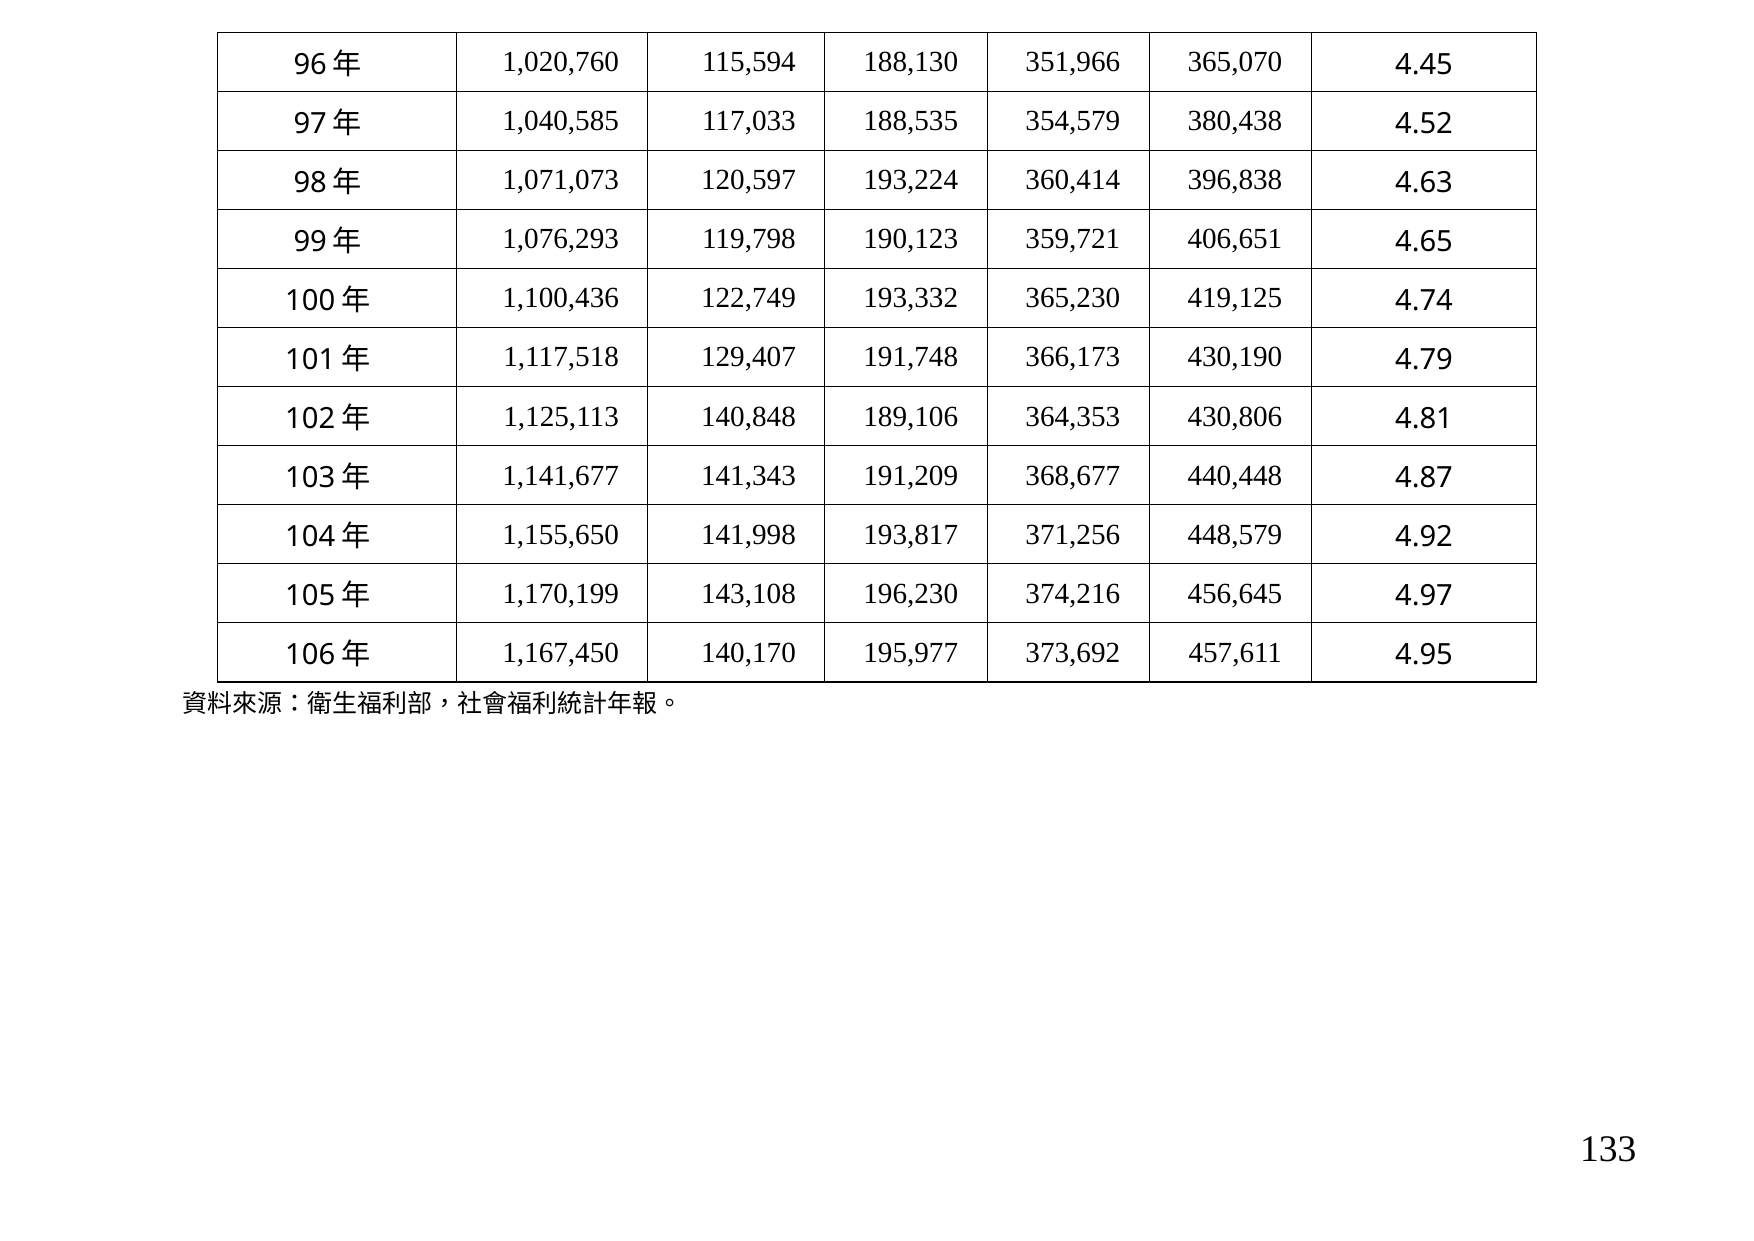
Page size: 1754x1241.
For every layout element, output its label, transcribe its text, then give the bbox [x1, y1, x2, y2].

table_cell 119,798 [648, 210, 824, 268]
table_cell 4.92 [1312, 505, 1536, 563]
table_cell 457,611 [1150, 623, 1311, 681]
table_cell 354,579 [988, 92, 1149, 150]
table_cell 101年 [218, 328, 456, 386]
table_cell 4.87 [1312, 446, 1536, 504]
table_cell 1,155,650 [457, 505, 647, 563]
table_cell 1,020,760 [457, 33, 647, 91]
table_cell 1,040,585 [457, 92, 647, 150]
table_cell 98年 [218, 151, 456, 209]
table_cell 1,170,199 [457, 564, 647, 622]
table_cell 1,141,677 [457, 446, 647, 504]
table_cell 196,230 [825, 564, 987, 622]
table_cell 141,998 [648, 505, 824, 563]
table_cell 430,190 [1150, 328, 1311, 386]
table_cell 351,966 [988, 33, 1149, 91]
table_cell 366,173 [988, 328, 1149, 386]
table_cell 371,256 [988, 505, 1149, 563]
table_cell 4.79 [1312, 328, 1536, 386]
table_cell 115,594 [648, 33, 824, 91]
table_cell 364,353 [988, 387, 1149, 445]
table_cell 368,677 [988, 446, 1149, 504]
table_cell 190,123 [825, 210, 987, 268]
table_cell 4.95 [1312, 623, 1536, 681]
table_cell 129,407 [648, 328, 824, 386]
table_cell 380,438 [1150, 92, 1311, 150]
table_cell 193,817 [825, 505, 987, 563]
table_cell 105年 [218, 564, 456, 622]
table_cell 1,117,518 [457, 328, 647, 386]
table_cell 102年 [218, 387, 456, 445]
table_cell 4.74 [1312, 269, 1536, 327]
table_cell 4.63 [1312, 151, 1536, 209]
table_cell 448,579 [1150, 505, 1311, 563]
table_cell 4.45 [1312, 33, 1536, 91]
table_cell 359,721 [988, 210, 1149, 268]
table_cell 100年 [218, 269, 456, 327]
table_cell 96年 [218, 33, 456, 91]
table_cell 191,209 [825, 446, 987, 504]
table_cell 140,848 [648, 387, 824, 445]
table_cell 103年 [218, 446, 456, 504]
table_cell 373,692 [988, 623, 1149, 681]
table_cell 4.81 [1312, 387, 1536, 445]
table_cell 360,414 [988, 151, 1149, 209]
table_cell 99年 [218, 210, 456, 268]
table_cell 406,651 [1150, 210, 1311, 268]
table_cell 97年 [218, 92, 456, 150]
table_cell 4.65 [1312, 210, 1536, 268]
table_cell 191,748 [825, 328, 987, 386]
table_cell 106年 [218, 623, 456, 681]
table_cell 140,170 [648, 623, 824, 681]
table_cell 365,070 [1150, 33, 1311, 91]
table_cell 122,749 [648, 269, 824, 327]
table_cell 1,167,450 [457, 623, 647, 681]
table_cell 456,645 [1150, 564, 1311, 622]
table_cell 188,130 [825, 33, 987, 91]
table_cell 430,806 [1150, 387, 1311, 445]
table_cell 193,224 [825, 151, 987, 209]
table_cell 419,125 [1150, 269, 1311, 327]
table_cell 143,108 [648, 564, 824, 622]
table_cell 188,535 [825, 92, 987, 150]
table_cell 1,076,293 [457, 210, 647, 268]
table_cell 1,100,436 [457, 269, 647, 327]
table_cell 1,125,113 [457, 387, 647, 445]
text 資料來源：衛生福利部，社會福利統計年報。 [162, 682, 1636, 720]
table_cell 1,071,073 [457, 151, 647, 209]
table_cell 193,332 [825, 269, 987, 327]
table_cell 365,230 [988, 269, 1149, 327]
table_cell 189,106 [825, 387, 987, 445]
table_cell 104年 [218, 505, 456, 563]
table_cell 141,343 [648, 446, 824, 504]
table_cell 120,597 [648, 151, 824, 209]
table_cell 396,838 [1150, 151, 1311, 209]
table_cell 117,033 [648, 92, 824, 150]
table_cell 374,216 [988, 564, 1149, 622]
table_cell 440,448 [1150, 446, 1311, 504]
table_cell 4.97 [1312, 564, 1536, 622]
table_cell 4.52 [1312, 92, 1536, 150]
table_cell 195,977 [825, 623, 987, 681]
